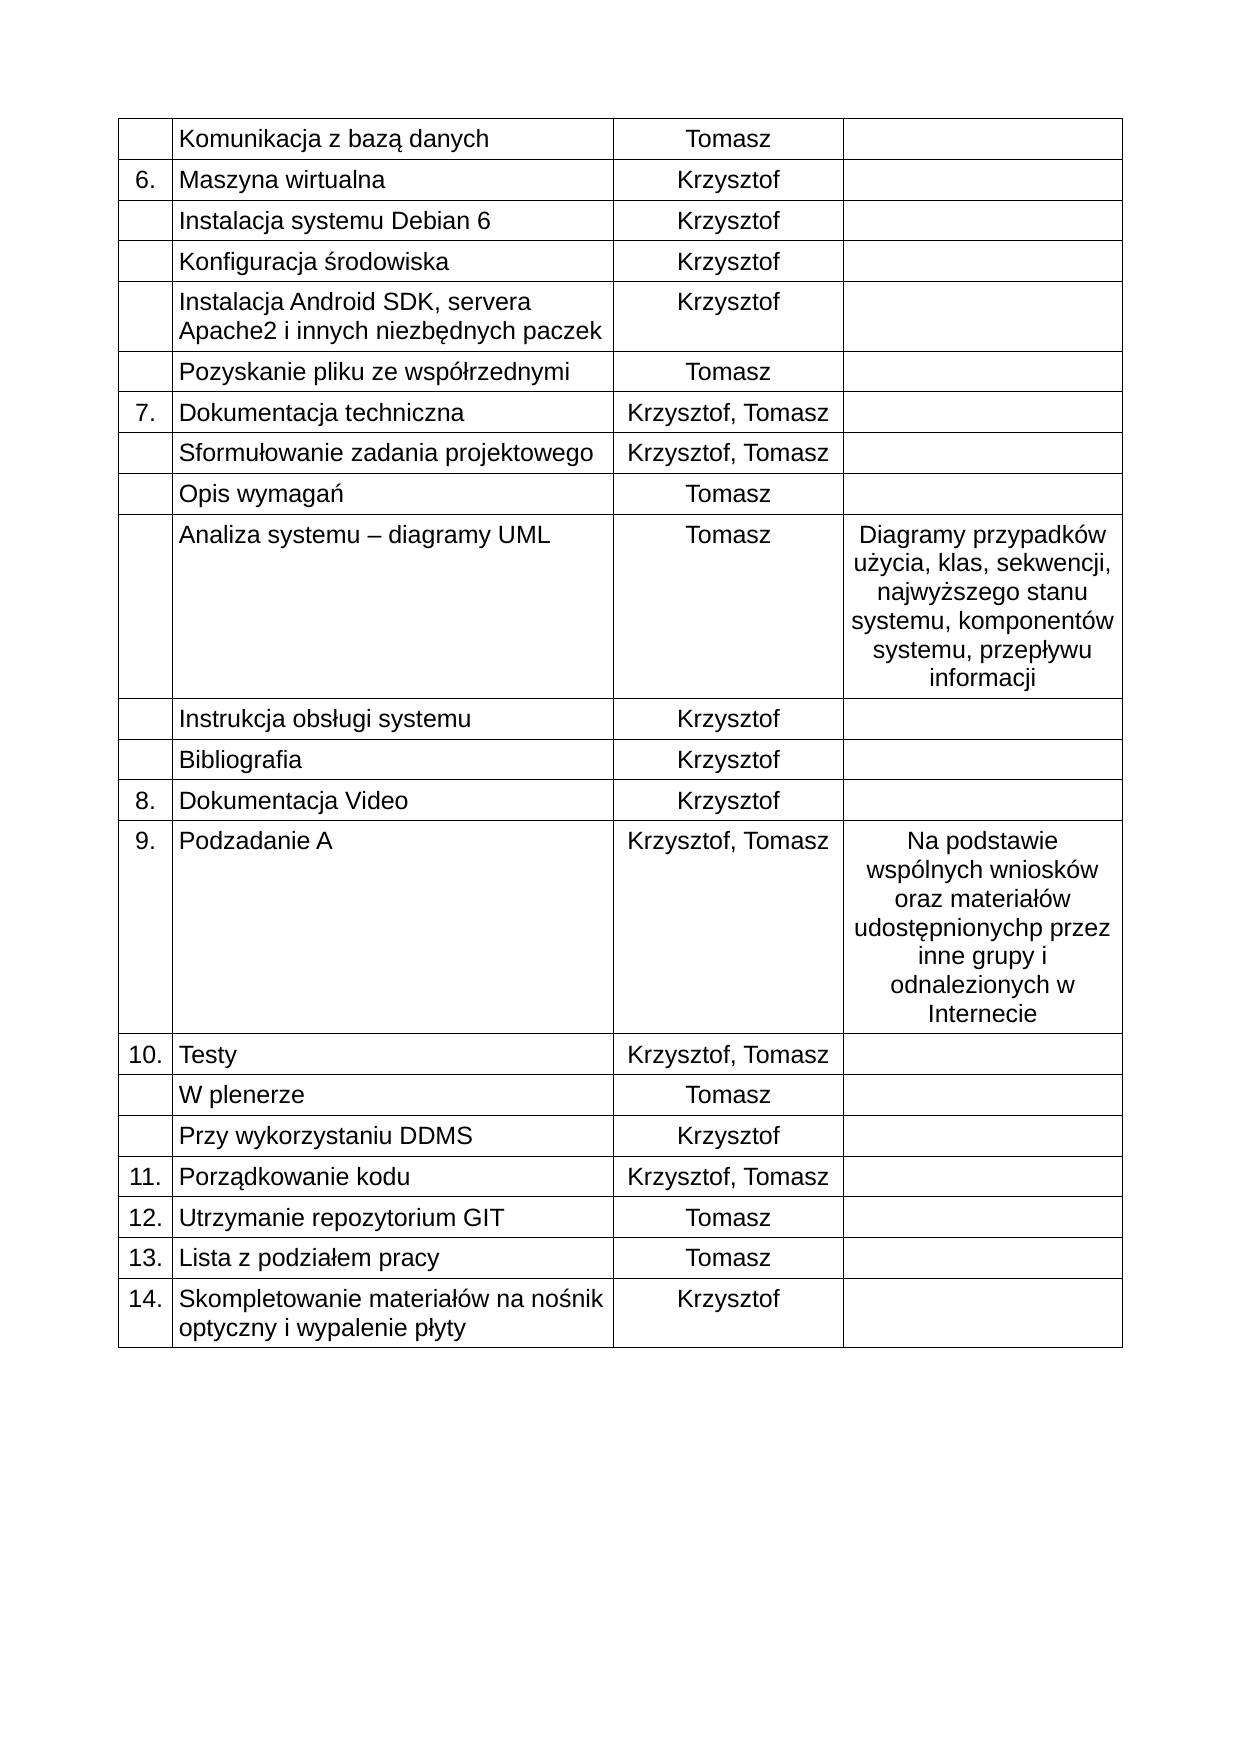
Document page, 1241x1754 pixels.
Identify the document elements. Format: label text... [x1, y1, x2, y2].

table_cell Instalacja systemu Debian 6 [173, 201, 613, 240]
table_cell Krzysztof [614, 282, 843, 351]
table_cell [844, 1075, 1122, 1115]
table_cell [844, 352, 1122, 391]
table_cell Porządkowanie kodu [173, 1157, 613, 1196]
table_cell Krzysztof [614, 201, 843, 240]
table_cell Pozyskanie pliku ze współrzednymi [173, 352, 613, 391]
table_cell Diagramy przypadków użycia, klas, sekwencji, najwyższego stanu systemu, komponentów systemu, przepływu informacji [844, 515, 1122, 698]
table_cell [119, 1116, 172, 1156]
table_cell [844, 1279, 1122, 1347]
table_cell [844, 740, 1122, 779]
table_cell 6. [119, 160, 172, 199]
table_cell Krzysztof, Tomasz [614, 821, 843, 1033]
table_cell [119, 241, 172, 281]
table_cell Tomasz [614, 1238, 843, 1278]
table_cell Krzysztof [614, 160, 843, 199]
table_cell [844, 1157, 1122, 1196]
table_cell Analiza systemu – diagramy UML [173, 515, 613, 698]
table_cell Krzysztof [614, 241, 843, 281]
table_cell 8. [119, 780, 172, 820]
table_cell [119, 740, 172, 779]
table_cell 9. [119, 821, 172, 1033]
table_cell Utrzymanie repozytorium GIT [173, 1197, 613, 1237]
table_cell Krzysztof, Tomasz [614, 433, 843, 473]
table_cell [844, 241, 1122, 281]
table_cell [844, 1238, 1122, 1278]
table_cell Tomasz [614, 1197, 843, 1237]
table_cell Instrukcja obsługi systemu [173, 699, 613, 739]
table_cell Komunikacja z bazą danych [173, 119, 613, 159]
table_cell 12. [119, 1197, 172, 1237]
table_cell [844, 433, 1122, 473]
table_cell Tomasz [614, 474, 843, 513]
table_cell Opis wymagań [173, 474, 613, 513]
table_cell Testy [173, 1034, 613, 1074]
table_cell [119, 699, 172, 739]
table_cell [844, 119, 1122, 159]
table_cell [844, 1197, 1122, 1237]
table_cell [119, 433, 172, 473]
table_cell [119, 352, 172, 391]
table_cell Krzysztof, Tomasz [614, 1157, 843, 1196]
table_cell 13. [119, 1238, 172, 1278]
table_cell Na podstawie wspólnych wniosków oraz materiałów udostępnionychp przez inne grupy i odnalezionych w Internecie [844, 821, 1122, 1033]
table_cell Tomasz [614, 352, 843, 391]
table_cell [119, 515, 172, 698]
table_cell Przy wykorzystaniu DDMS [173, 1116, 613, 1156]
table_cell Tomasz [614, 1075, 843, 1115]
table_cell [844, 201, 1122, 240]
table_cell 7. [119, 392, 172, 432]
table_cell Krzysztof [614, 1279, 843, 1347]
table_cell Podzadanie A [173, 821, 613, 1033]
table_cell [844, 282, 1122, 351]
table_cell [844, 1034, 1122, 1074]
table_cell Sformułowanie zadania projektowego [173, 433, 613, 473]
table_cell [119, 282, 172, 351]
table_cell Tomasz [614, 515, 843, 698]
table_cell 11. [119, 1157, 172, 1196]
table_cell Krzysztof [614, 699, 843, 739]
table_cell [844, 474, 1122, 513]
table_cell 14. [119, 1279, 172, 1347]
table_cell Krzysztof, Tomasz [614, 1034, 843, 1074]
table_cell [844, 160, 1122, 199]
table_cell Krzysztof [614, 1116, 843, 1156]
table_cell Konfiguracja środowiska [173, 241, 613, 281]
table_cell Lista z podziałem pracy [173, 1238, 613, 1278]
table_cell Krzysztof [614, 740, 843, 779]
table_cell Tomasz [614, 119, 843, 159]
table_cell Skompletowanie materiałów na nośnik optyczny i wypalenie płyty [173, 1279, 613, 1347]
table_cell Bibliografia [173, 740, 613, 779]
table_cell Instalacja Android SDK, servera Apache2 i innych niezbędnych paczek [173, 282, 613, 351]
table_cell Krzysztof, Tomasz [614, 392, 843, 432]
table_cell [119, 201, 172, 240]
table_cell [844, 1116, 1122, 1156]
table_cell [844, 392, 1122, 432]
table_cell [119, 474, 172, 513]
table_cell Krzysztof [614, 780, 843, 820]
table_cell [844, 699, 1122, 739]
table_cell 10. [119, 1034, 172, 1074]
table_cell [844, 780, 1122, 820]
table_cell Dokumentacja techniczna [173, 392, 613, 432]
table_cell Maszyna wirtualna [173, 160, 613, 199]
table_cell [119, 1075, 172, 1115]
table_cell Dokumentacja Video [173, 780, 613, 820]
table_cell W plenerze [173, 1075, 613, 1115]
table_cell [119, 119, 172, 159]
